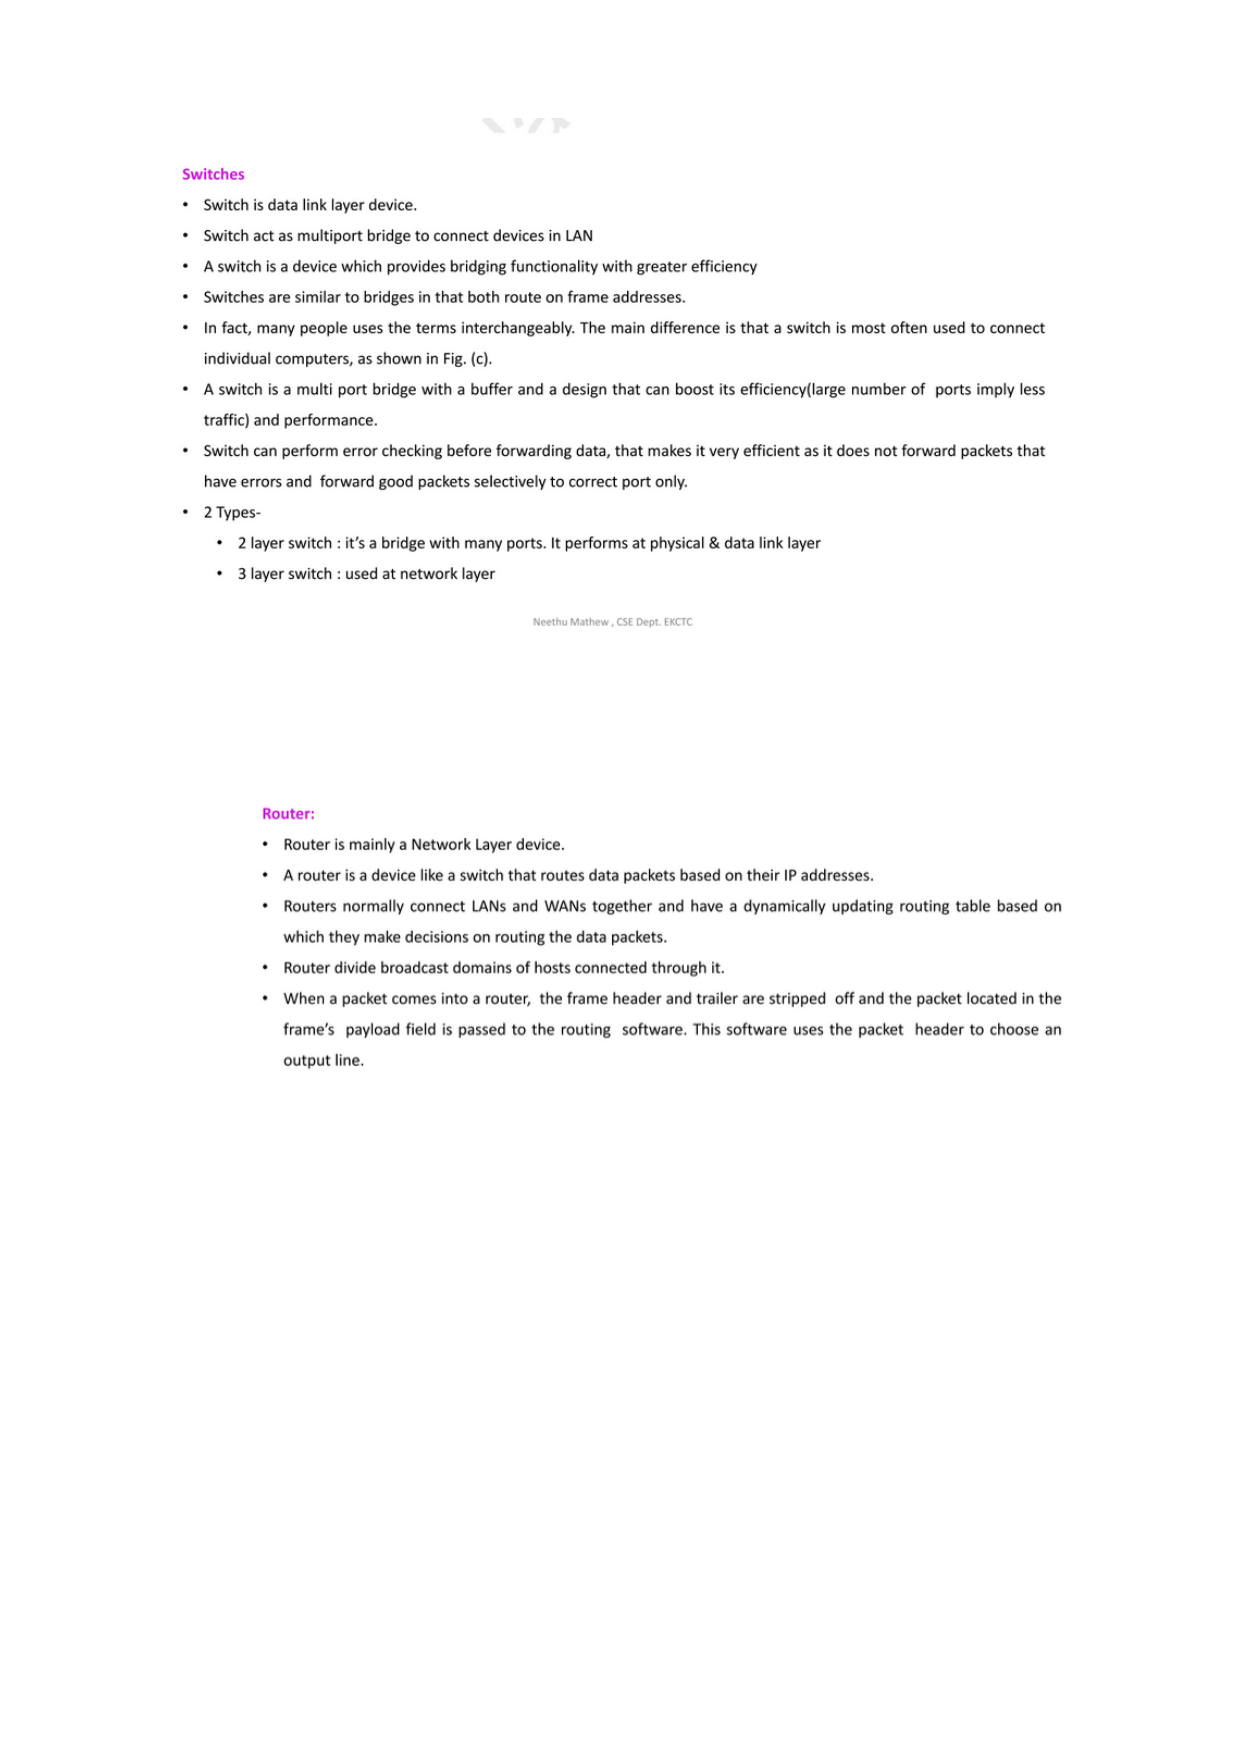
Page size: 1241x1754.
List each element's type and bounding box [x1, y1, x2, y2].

picture [118, 118, 1123, 654]
picture [165, 800, 1170, 1113]
